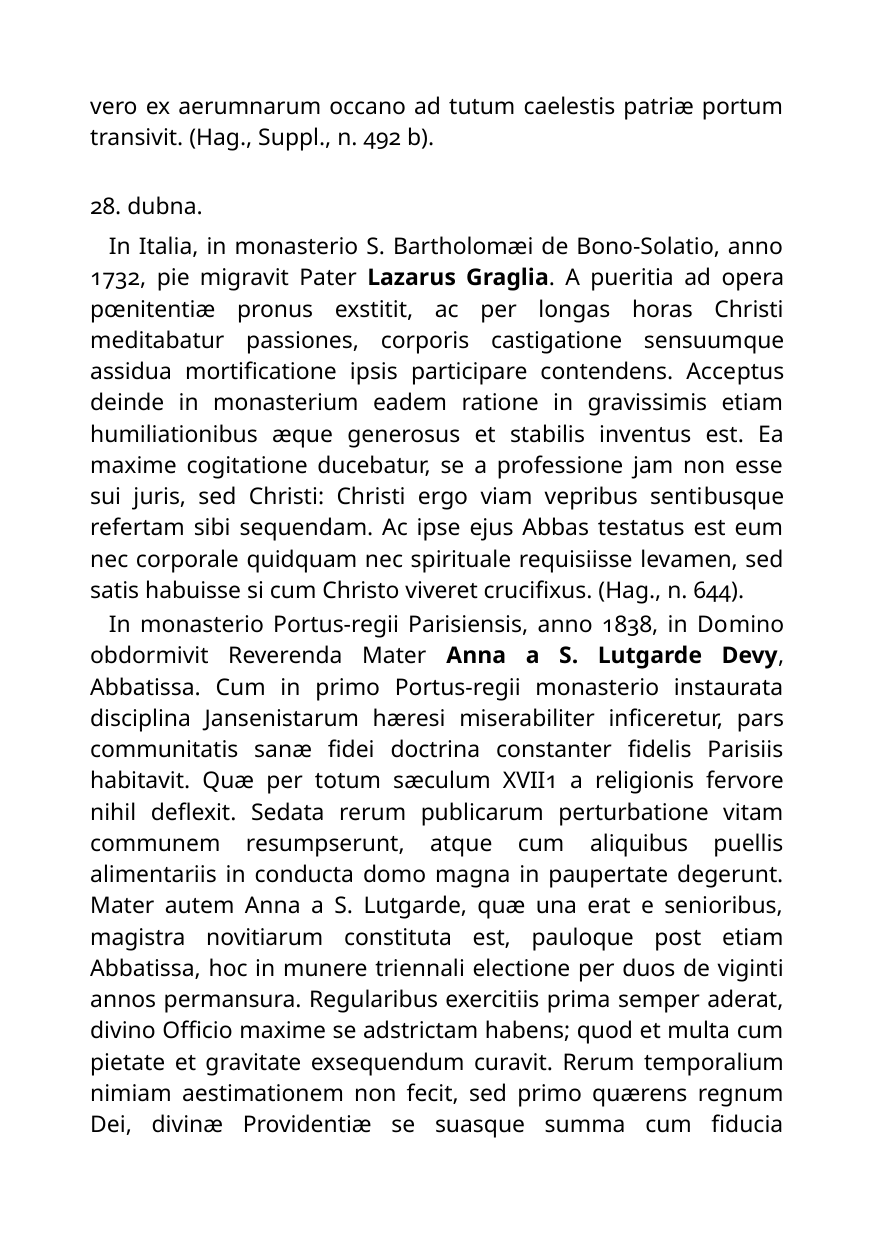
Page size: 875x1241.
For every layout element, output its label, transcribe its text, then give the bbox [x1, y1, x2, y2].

text vero ex aerumnarum occano ad tutum caelestis patriæ portum transivit. (Hag., Suppl., n. 492 b). [90, 90, 784, 152]
text 28. dubna. [90, 190, 784, 221]
text In monasterio Portus-regii Parisiensis, anno 1838, in Do­mino obdormivit Reverenda Mater Anna a S. Lutgarde Devy, Abbatissa. Cum in primo Portus-regii monasterio instaurata disciplina Jansenistarum hæresi miserabiliter infi­ceretur, pars communitatis sanæ fidei doctrina constanter fidelis Parisiis habitavit. Quæ per totum sæculum XVII1 a religionis fervore nihil deflexit. Sedata rerum publicarum perturbatione vitam communem resumpserunt, atque cum aliquibus puellis alimentariis in conducta domo magna in paupertate degerunt. Mater autem Anna a S. Lutgarde, quæ una erat e senioribus, magistra novitiarum constituta est, pauloque post etiam Abbatissa, hoc in munere triennali electione per duos de viginti annos permansura. Regularibus exercitiis prima semper aderat, divino Officio maxime se adstrictam habens; quod et multa cum pietate et gravitate exse­quendum curavit. Rerum temporalium nimiam aestimationem non fecit, sed primo quærens regnum Dei, divinæ Providentiæ se suasque summa cum fiducia [90, 608, 784, 1139]
text In Italia, in monasterio S. Bartholomæi de Bono-Solatio, anno 1732, pie migravit Pater Lazarus Graglia. A pueritia ad opera pœnitentiæ pronus exstitit, ac per longas horas Christi meditabatur passiones, corporis castigatione sensuum­que assidua mortificatione ipsis participare contendens. Acce­ptus deinde in monasterium eadem ratione in gravissimis etiam humiliationibus æque generosus et stabilis inventus est. Ea maxime cogitatione ducebatur, se a professione jam non esse sui juris, sed Christi: Christi ergo viam vepribus senti­busque refertam sibi sequendam. Ac ipse ejus Abbas testatus est eum nec corporale quidquam nec spirituale requisiisse levamen, sed satis habuisse si cum Christo viveret crucifixus. (Hag., n. 644). [90, 230, 784, 605]
